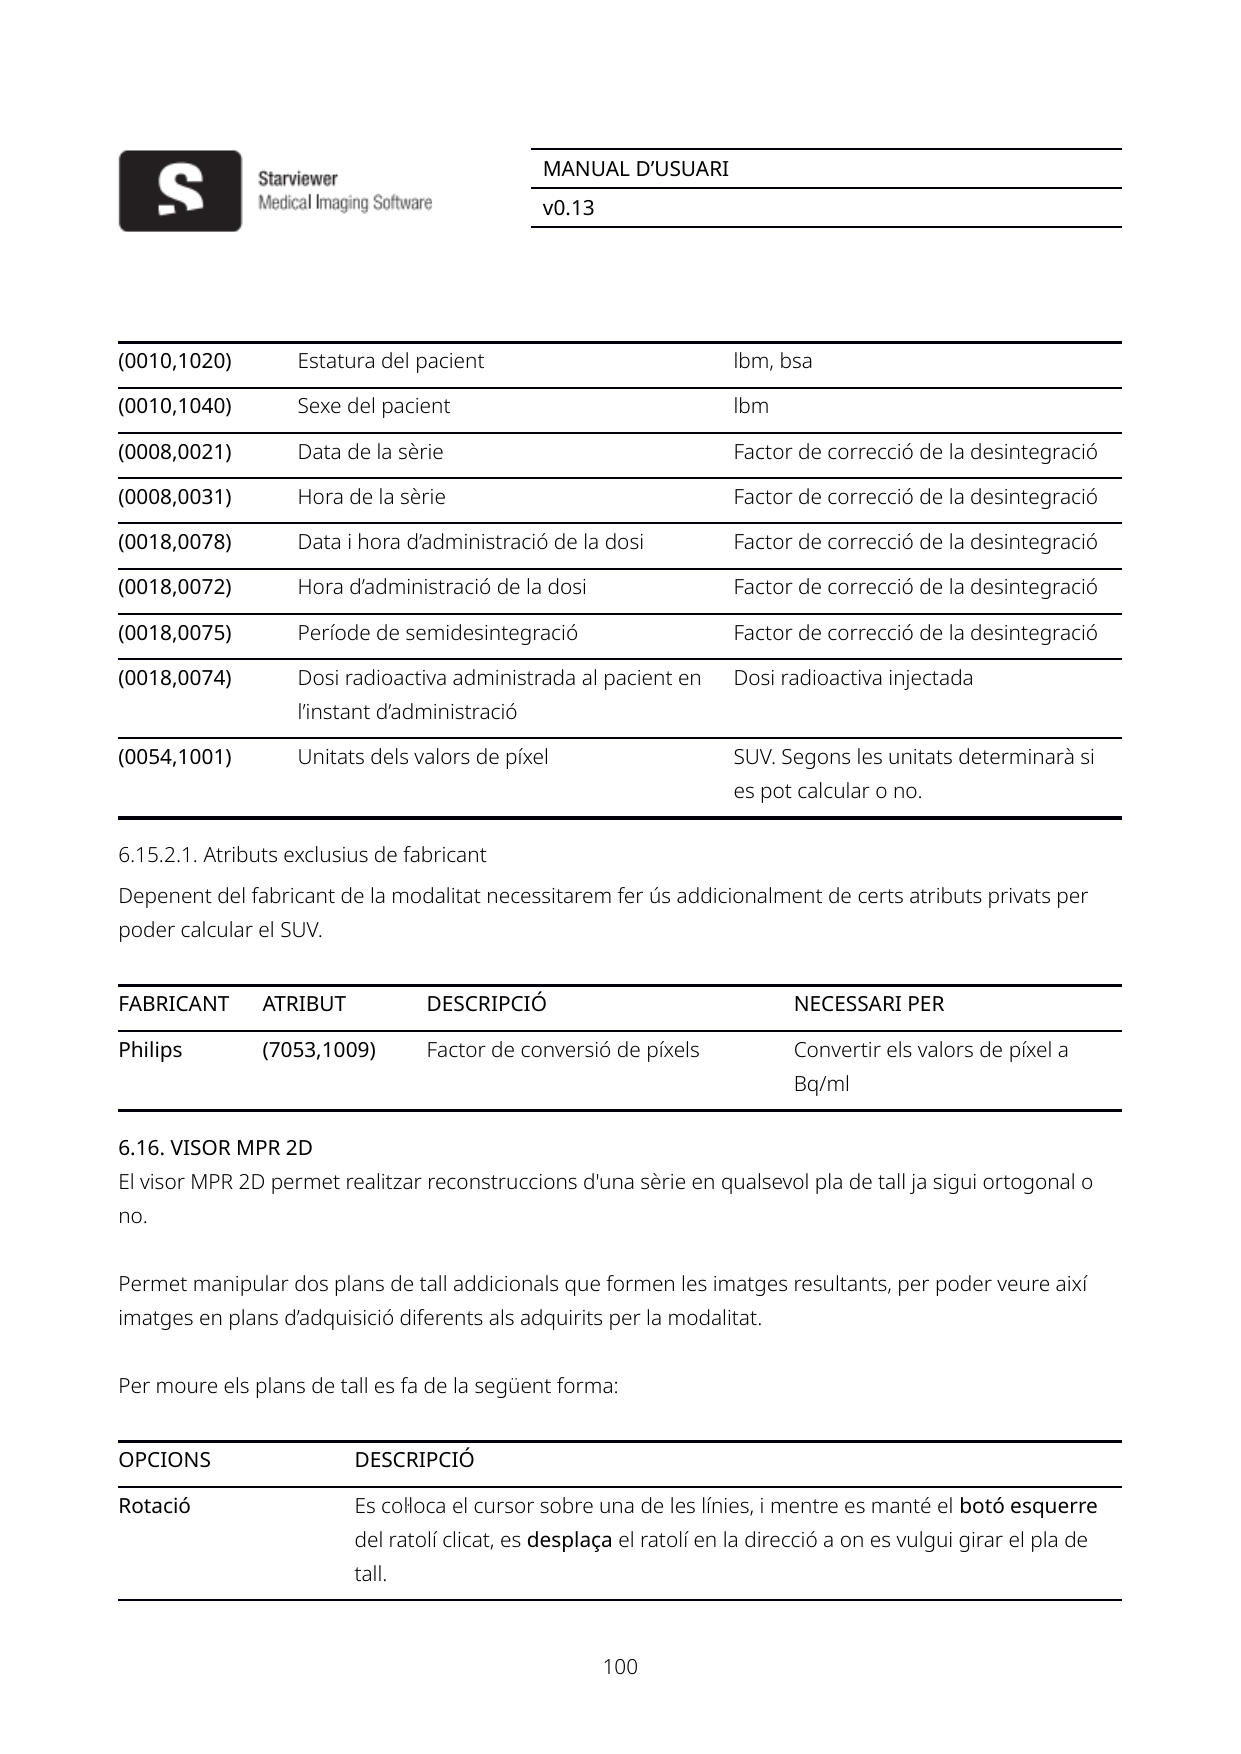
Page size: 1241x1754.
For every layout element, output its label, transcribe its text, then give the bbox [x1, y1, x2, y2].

table_cell Període de semidesintegració [298, 615, 733, 658]
table_cell Sexe del pacient [298, 389, 733, 432]
subtitle Visor MPR 2D [118, 1133, 1122, 1161]
table_cell Factor de correcció de la desintegració [733, 615, 1122, 658]
table_cell lbm [733, 389, 1122, 432]
text Depenent del fabricant de la modalitat necessitarem fer ús addicionalment de certs atributs privats per poder calcular el SUV. [118, 881, 1122, 944]
table_cell (0054,1001) [118, 739, 297, 816]
table_cell (0018,0072) [118, 570, 297, 613]
table_cell Factor de correcció de la desintegració [733, 434, 1122, 477]
table_cell lbm, bsa [733, 344, 1122, 387]
table_cell (0018,0075) [118, 615, 297, 658]
table_cell Unitats dels valors de píxel [298, 739, 733, 816]
table_header Fabricant [118, 987, 262, 1030]
subtitle Atributs exclusius de fabricant [118, 840, 1122, 869]
table_cell Hora de la sèrie [298, 479, 733, 522]
table_cell (0018,0078) [118, 524, 297, 567]
text Permet manipular dos plans de tall addicionals que formen les imatges resultants, per poder veure així imatges en plans d’adquisició diferents als adquirits per la modalitat. [118, 1269, 1122, 1332]
table_cell (7053,1009) [262, 1032, 426, 1109]
table_header descripció [354, 1443, 1122, 1486]
table_cell Es col·loca el cursor sobre una de les línies, i mentre es manté el botó esquerre del ratolí clicat, es desplaça el ratolí en la direcció a on es vulgui girar el pla de tall. [354, 1488, 1122, 1599]
table_cell Factor de correcció de la desintegració [733, 524, 1122, 567]
table_header atribut [262, 987, 426, 1030]
table_cell Factor de correcció de la desintegració [733, 570, 1122, 613]
table_cell (0010,1040) [118, 389, 297, 432]
table_header opcions [118, 1443, 354, 1486]
table_cell SUV. Segons les unitats determinarà si es pot calcular o no. [733, 739, 1122, 816]
table_cell (0008,0021) [118, 434, 297, 477]
table_cell Hora d’administració de la dosi [298, 570, 733, 613]
table_cell (0010,1020) [118, 344, 297, 387]
table_cell Factor de correcció de la desintegració [733, 479, 1122, 522]
table_cell Data i hora d’administració de la dosi [298, 524, 733, 567]
text Per moure els plans de tall es fa de la següent forma: [118, 1371, 1122, 1400]
table_cell Data de la sèrie [298, 434, 733, 477]
table_header Necessari per [794, 987, 1122, 1030]
table_cell Dosi radioactiva injectada [733, 660, 1122, 737]
table_header descripció [426, 987, 793, 1030]
table_cell Convertir els valors de píxel a Bq/ml [794, 1032, 1122, 1109]
table_cell Philips [118, 1032, 262, 1109]
table_cell Factor de conversió de píxels [426, 1032, 793, 1109]
table_cell (0008,0031) [118, 479, 297, 522]
table_cell Rotació [118, 1488, 354, 1599]
text El visor MPR 2D permet realitzar reconstruccions d'una sèrie en qualsevol pla de tall ja sigui ortogonal o no. [118, 1167, 1122, 1229]
table_cell (0018,0074) [118, 660, 297, 737]
table_cell Dosi radioactiva administrada al pacient en l’instant d’administració [298, 660, 733, 737]
table_cell Estatura del pacient [298, 344, 733, 387]
